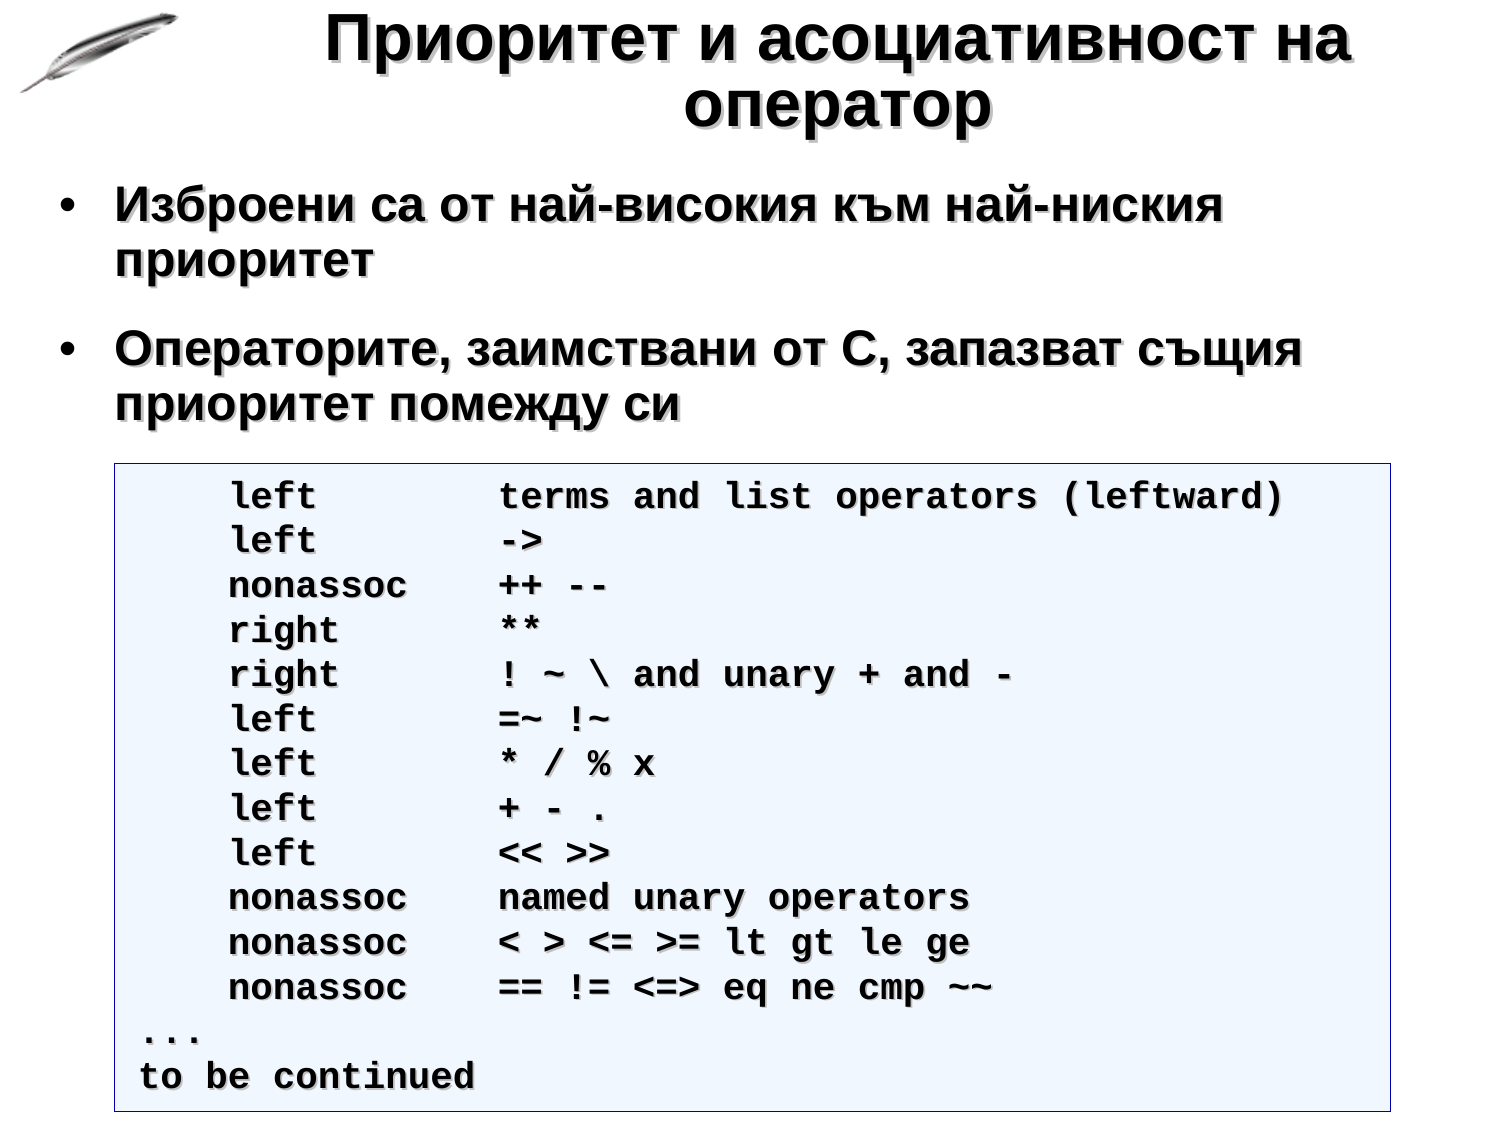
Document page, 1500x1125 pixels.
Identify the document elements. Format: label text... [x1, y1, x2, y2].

title Приоритет и асоциативност на оператор [177, 0, 1500, 148]
text_box left terms and list operators (leftward) left -> nonassoc ++ -- right ** right ! ~ \ and unary + and - left =~ !~ left * / % x left + - . left << >> nonassoc named unary operators nonassoc < > <= >= lt gt le ge nonassoc == != <=> eq ne cmp ~~ ... to be continued [114, 462, 1391, 1112]
picture [16, 11, 177, 95]
list Изброени са от най-високия към най-ниския приоритет Операторите, заимствани от C, запазват същия приоритет помежду си [59, 177, 1453, 1125]
